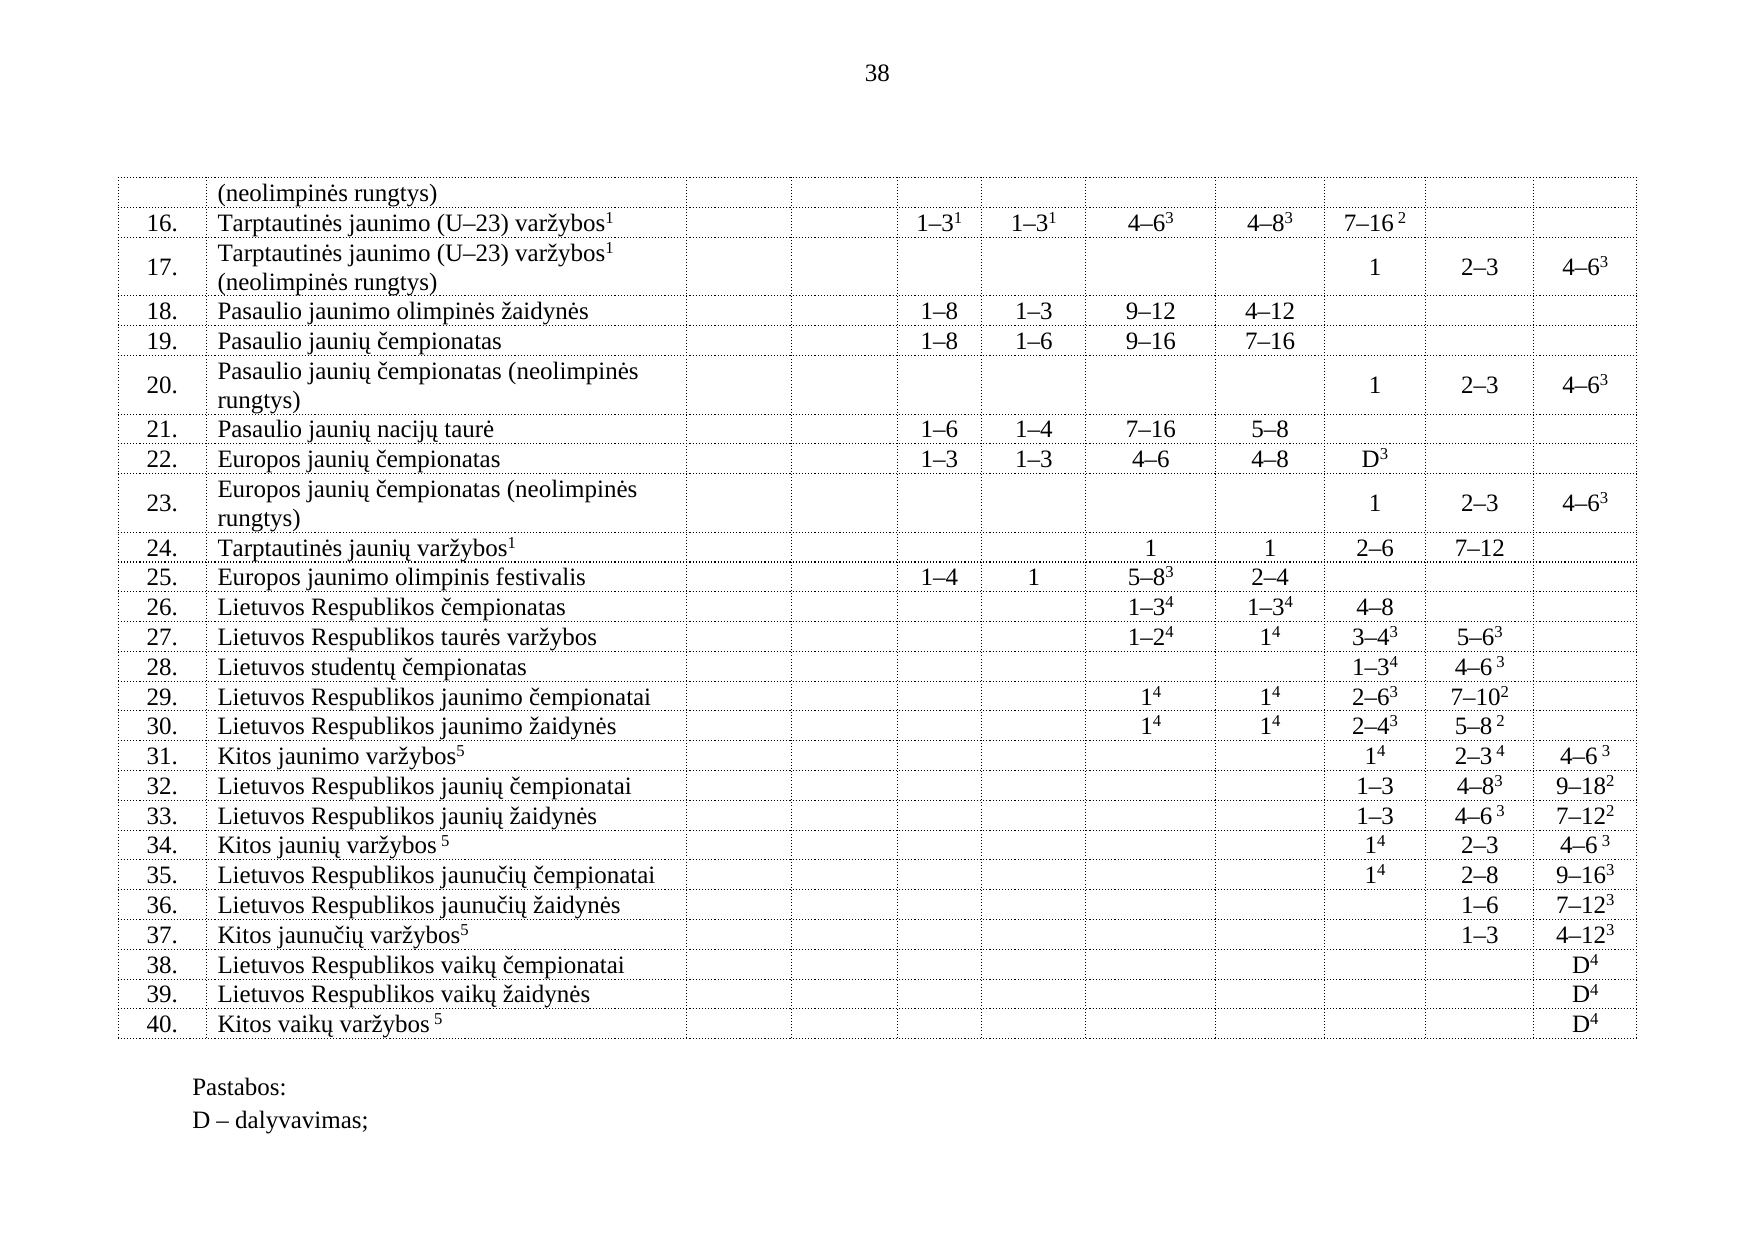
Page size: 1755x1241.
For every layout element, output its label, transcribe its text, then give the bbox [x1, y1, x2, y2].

table_cell [1215, 949, 1324, 978]
table_cell [792, 621, 897, 651]
table_cell Kitos vaikų varžybos 5 [206, 1008, 687, 1038]
table_cell [1425, 414, 1534, 443]
table_cell [792, 532, 897, 561]
table_cell [981, 681, 1086, 710]
table_cell [792, 325, 897, 355]
table_cell 30. [118, 710, 206, 740]
table_cell [1425, 295, 1534, 325]
table_cell 5–83 [1086, 561, 1215, 591]
table_cell 35. [118, 859, 206, 889]
table_cell 2–3 4 [1425, 740, 1534, 770]
table_cell 9–163 [1534, 859, 1636, 889]
table_cell [1215, 800, 1324, 829]
table_cell 1–8 [897, 295, 981, 325]
table_cell 21. [118, 414, 206, 443]
table_cell [981, 949, 1086, 978]
text D – dalyvavimas; [118, 1105, 1636, 1134]
table_cell Lietuvos Respublikos jaunių čempionatai [206, 770, 687, 800]
table_cell [1534, 651, 1636, 681]
table_cell [981, 830, 1086, 859]
table_cell [687, 414, 792, 443]
table_cell [897, 859, 981, 889]
table_cell 2–3 [1425, 830, 1534, 859]
table_cell 34. [118, 830, 206, 859]
table_cell [1086, 979, 1215, 1008]
table_cell 1–3 [1324, 770, 1425, 800]
table_cell [1215, 770, 1324, 800]
table_cell [687, 532, 792, 561]
table_cell 4–63 [1534, 355, 1636, 413]
table_cell 7–16 [1215, 325, 1324, 355]
table_cell 32. [118, 770, 206, 800]
table_cell 14 [1324, 740, 1425, 770]
table_cell Tarptautinės jaunimo (U–23) varžybos1 (neolimpinės rungtys) [206, 237, 687, 295]
table_cell [897, 830, 981, 859]
table_cell [1215, 919, 1324, 949]
table_cell 4–8 [1215, 443, 1324, 473]
table_cell [1086, 830, 1215, 859]
table_cell [687, 949, 792, 978]
table_cell 16. [118, 207, 206, 237]
table_cell Kitos jaunimo varžybos5 [206, 740, 687, 770]
table_cell 1–31 [897, 207, 981, 237]
table_cell [897, 591, 981, 621]
table_cell 17. [118, 237, 206, 295]
table_cell 14 [1215, 621, 1324, 651]
table_cell [792, 414, 897, 443]
table_cell [1534, 207, 1636, 237]
table_cell 18. [118, 295, 206, 325]
table_cell [897, 681, 981, 710]
table_cell [1215, 473, 1324, 532]
table_cell 1–24 [1086, 621, 1215, 651]
table_cell 1 [1086, 532, 1215, 561]
table_cell [687, 979, 792, 1008]
table_cell 2–3 [1425, 355, 1534, 413]
table_cell 1–31 [981, 207, 1086, 237]
table_cell [687, 237, 792, 295]
table_cell 19. [118, 325, 206, 355]
table_cell [897, 355, 981, 413]
table_cell 9–182 [1534, 770, 1636, 800]
table_cell [792, 830, 897, 859]
table_cell [1215, 889, 1324, 919]
table_cell Lietuvos Respublikos jaunučių čempionatai [206, 859, 687, 889]
table_cell 1–34 [1086, 591, 1215, 621]
table_cell Lietuvos Respublikos jaunių žaidynės [206, 800, 687, 829]
table_cell [981, 710, 1086, 740]
table_cell 4–63 [1086, 207, 1215, 237]
table_cell 2–63 [1324, 681, 1425, 710]
table_cell [687, 473, 792, 532]
table_cell [1534, 295, 1636, 325]
table_cell (neolimpinės rungtys) [206, 177, 687, 207]
table_cell [981, 177, 1086, 207]
table_cell Pasaulio jaunių čempionatas (neolimpinės rungtys) [206, 355, 687, 413]
table_cell [1086, 919, 1215, 949]
table_cell 1 [1324, 237, 1425, 295]
table_cell Tarptautinės jaunių varžybos1 [206, 532, 687, 561]
table_cell 37. [118, 919, 206, 949]
table_cell [1425, 443, 1534, 473]
table_cell [981, 889, 1086, 919]
table_cell [1534, 414, 1636, 443]
table_cell 39. [118, 979, 206, 1008]
table_cell [687, 710, 792, 740]
table_cell 14 [1086, 681, 1215, 710]
table_cell [792, 207, 897, 237]
table_cell 20. [118, 355, 206, 413]
table_cell 4–12 [1215, 295, 1324, 325]
table_cell [1086, 177, 1215, 207]
table_cell [792, 651, 897, 681]
table_cell [1215, 177, 1324, 207]
table_cell [687, 740, 792, 770]
table_cell 5–8 [1215, 414, 1324, 443]
table_cell [792, 979, 897, 1008]
table_cell [1086, 355, 1215, 413]
table_cell [981, 919, 1086, 949]
table_cell [1086, 800, 1215, 829]
table_cell [792, 710, 897, 740]
table_cell [1215, 1008, 1324, 1038]
table_cell Europos jaunių čempionatas [206, 443, 687, 473]
table_cell 4–8 [1324, 591, 1425, 621]
table_cell Pasaulio jaunimo olimpinės žaidynės [206, 295, 687, 325]
table_cell 2–6 [1324, 532, 1425, 561]
table_cell 7–16 [1086, 414, 1215, 443]
table_cell 2–3 [1425, 473, 1534, 532]
table_cell [1215, 740, 1324, 770]
table_cell [792, 295, 897, 325]
table_cell [792, 889, 897, 919]
table_cell [1086, 1008, 1215, 1038]
table_cell [981, 979, 1086, 1008]
table_cell [981, 651, 1086, 681]
table_cell 2–3 [1425, 237, 1534, 295]
table_cell [792, 859, 897, 889]
table_cell 3–43 [1324, 621, 1425, 651]
table_cell Lietuvos Respublikos jaunimo čempionatai [206, 681, 687, 710]
table_cell Europos jaunių čempionatas (neolimpinės rungtys) [206, 473, 687, 532]
table_cell [687, 295, 792, 325]
table_cell [1324, 949, 1425, 978]
table_cell [981, 800, 1086, 829]
table_cell Lietuvos Respublikos čempionatas [206, 591, 687, 621]
table_cell [1425, 591, 1534, 621]
table_cell 7–12 [1425, 532, 1534, 561]
table_cell 7–16 2 [1324, 207, 1425, 237]
table_cell 1 [1324, 355, 1425, 413]
table_cell 1–34 [1215, 591, 1324, 621]
table_cell [1534, 621, 1636, 651]
table_cell D4 [1534, 979, 1636, 1008]
table_cell 1 [1324, 473, 1425, 532]
table_cell [1425, 949, 1534, 978]
table_cell [897, 651, 981, 681]
table_cell 24. [118, 532, 206, 561]
table_cell [981, 770, 1086, 800]
table_cell 5–8 2 [1425, 710, 1534, 740]
table_cell Lietuvos Respublikos vaikų žaidynės [206, 979, 687, 1008]
table_cell 4–6 3 [1425, 800, 1534, 829]
table_cell 4–6 3 [1425, 651, 1534, 681]
table_cell 9–16 [1086, 325, 1215, 355]
table_cell 14 [1215, 710, 1324, 740]
table_cell 1–8 [897, 325, 981, 355]
table_cell 14 [1086, 710, 1215, 740]
table_cell [792, 177, 897, 207]
table_cell [1425, 979, 1534, 1008]
table_cell [687, 859, 792, 889]
table_cell 1–6 [981, 325, 1086, 355]
table_cell [897, 710, 981, 740]
table_cell [1534, 591, 1636, 621]
table_cell [981, 237, 1086, 295]
table_cell [792, 443, 897, 473]
table_cell [687, 889, 792, 919]
table_cell [1534, 325, 1636, 355]
table_cell [1215, 830, 1324, 859]
table_cell 4–6 [1086, 443, 1215, 473]
table_cell [1215, 859, 1324, 889]
table_cell [687, 770, 792, 800]
table_cell [897, 621, 981, 651]
table_cell 1–3 [1425, 919, 1534, 949]
table_cell [1215, 979, 1324, 1008]
table_cell [1534, 443, 1636, 473]
table_cell [1324, 414, 1425, 443]
table_cell Kitos jaunių varžybos 5 [206, 830, 687, 859]
table_cell [792, 919, 897, 949]
table_cell 29. [118, 681, 206, 710]
table_cell [897, 532, 981, 561]
table_cell [792, 770, 897, 800]
table_cell [687, 1008, 792, 1038]
table_cell Pasaulio jaunių nacijų taurė [206, 414, 687, 443]
table_cell Lietuvos studentų čempionatas [206, 651, 687, 681]
table_cell [1425, 1008, 1534, 1038]
table_cell [1215, 355, 1324, 413]
table_cell 4–63 [1534, 237, 1636, 295]
table_cell 25. [118, 561, 206, 591]
table_cell [1425, 177, 1534, 207]
table_cell [687, 355, 792, 413]
table_cell [897, 473, 981, 532]
table_cell 4–83 [1215, 207, 1324, 237]
table_cell Lietuvos Respublikos taurės varžybos [206, 621, 687, 651]
table_cell [897, 1008, 981, 1038]
table_cell [897, 770, 981, 800]
table_cell 1 [1215, 532, 1324, 561]
table_cell [792, 800, 897, 829]
table_cell [1324, 325, 1425, 355]
table_cell Lietuvos Respublikos jaunučių žaidynės [206, 889, 687, 919]
table_cell [687, 561, 792, 591]
table_cell [1086, 889, 1215, 919]
table_cell [687, 591, 792, 621]
table_cell [1086, 740, 1215, 770]
table_cell [1086, 859, 1215, 889]
table_cell 4–6 3 [1534, 830, 1636, 859]
table_cell [1534, 177, 1636, 207]
table_cell [1534, 681, 1636, 710]
table_cell 28. [118, 651, 206, 681]
table_cell [792, 740, 897, 770]
table_cell [687, 651, 792, 681]
table_cell [981, 740, 1086, 770]
table_cell [897, 800, 981, 829]
table_cell [1324, 1008, 1425, 1038]
table_cell [687, 681, 792, 710]
table_cell [1086, 237, 1215, 295]
table_cell D3 [1324, 443, 1425, 473]
table_cell 1–34 [1324, 651, 1425, 681]
table_cell Kitos jaunučių varžybos5 [206, 919, 687, 949]
table_cell [897, 740, 981, 770]
table_cell [1324, 295, 1425, 325]
table_cell 4–63 [1534, 473, 1636, 532]
table_cell [981, 1008, 1086, 1038]
table_cell 1–4 [897, 561, 981, 591]
table_cell 7–122 [1534, 800, 1636, 829]
table_cell [687, 177, 792, 207]
table_cell [1425, 325, 1534, 355]
text Pastabos: [118, 1072, 1636, 1101]
table_cell [897, 949, 981, 978]
table_cell [1425, 561, 1534, 591]
table_cell [792, 473, 897, 532]
table_cell D4 [1534, 949, 1636, 978]
table_cell [1324, 919, 1425, 949]
table_cell 4–6 3 [1534, 740, 1636, 770]
table_cell 1–3 [981, 443, 1086, 473]
table_cell [1534, 532, 1636, 561]
table_cell [1215, 651, 1324, 681]
table_cell 14 [1215, 681, 1324, 710]
table_cell [1086, 651, 1215, 681]
table_cell Lietuvos Respublikos vaikų čempionatai [206, 949, 687, 978]
table_cell [1324, 979, 1425, 1008]
table_cell [1534, 561, 1636, 591]
table_cell 14 [1324, 859, 1425, 889]
table_cell 27. [118, 621, 206, 651]
table_cell [897, 919, 981, 949]
table_cell 1–6 [1425, 889, 1534, 919]
table_cell 31. [118, 740, 206, 770]
table_cell 23. [118, 473, 206, 532]
table_cell [687, 621, 792, 651]
table_cell 7–123 [1534, 889, 1636, 919]
table_cell [687, 443, 792, 473]
table_cell 4–123 [1534, 919, 1636, 949]
table_cell [687, 830, 792, 859]
table_cell 1–3 [897, 443, 981, 473]
table_cell [792, 681, 897, 710]
table_cell [1324, 561, 1425, 591]
table_cell [981, 591, 1086, 621]
table_cell 2–43 [1324, 710, 1425, 740]
table_cell [792, 1008, 897, 1038]
table_cell 14 [1324, 830, 1425, 859]
table_cell Tarptautinės jaunimo (U–23) varžybos1 [206, 207, 687, 237]
table_cell [1324, 889, 1425, 919]
table_cell 1–3 [981, 295, 1086, 325]
table_cell [1086, 770, 1215, 800]
table_cell 40. [118, 1008, 206, 1038]
table_cell [792, 591, 897, 621]
table_cell 1–6 [897, 414, 981, 443]
table_cell [687, 325, 792, 355]
table_cell [1534, 710, 1636, 740]
table_cell [792, 561, 897, 591]
table_cell 5–63 [1425, 621, 1534, 651]
table_cell [1086, 473, 1215, 532]
table_cell Lietuvos Respublikos jaunimo žaidynės [206, 710, 687, 740]
table_cell 33. [118, 800, 206, 829]
table_cell 36. [118, 889, 206, 919]
table_cell [897, 177, 981, 207]
table_cell 26. [118, 591, 206, 621]
table_cell [1086, 949, 1215, 978]
table_cell [687, 207, 792, 237]
table_cell Pasaulio jaunių čempionatas [206, 325, 687, 355]
table_cell [1425, 207, 1534, 237]
table_cell 22. [118, 443, 206, 473]
table_cell 7–102 [1425, 681, 1534, 710]
table_cell 4–83 [1425, 770, 1534, 800]
table_cell [687, 800, 792, 829]
table_cell [1324, 177, 1425, 207]
table_cell D4 [1534, 1008, 1636, 1038]
table_cell Europos jaunimo olimpinis festivalis [206, 561, 687, 591]
table_cell 2–8 [1425, 859, 1534, 889]
table_cell 1–4 [981, 414, 1086, 443]
table_cell [792, 355, 897, 413]
table_cell [897, 237, 981, 295]
table_cell 2–4 [1215, 561, 1324, 591]
table_cell [1215, 237, 1324, 295]
table_cell [981, 532, 1086, 561]
table_cell [687, 919, 792, 949]
table_cell 9–12 [1086, 295, 1215, 325]
table_cell [981, 859, 1086, 889]
table_cell 38. [118, 949, 206, 978]
table_cell [792, 949, 897, 978]
table_cell 1–3 [1324, 800, 1425, 829]
table_cell 1 [981, 561, 1086, 591]
table_cell [897, 979, 981, 1008]
table_cell [118, 177, 206, 207]
table_cell [792, 237, 897, 295]
table_cell [981, 621, 1086, 651]
table_cell [981, 355, 1086, 413]
table_cell [981, 473, 1086, 532]
table_cell [897, 889, 981, 919]
